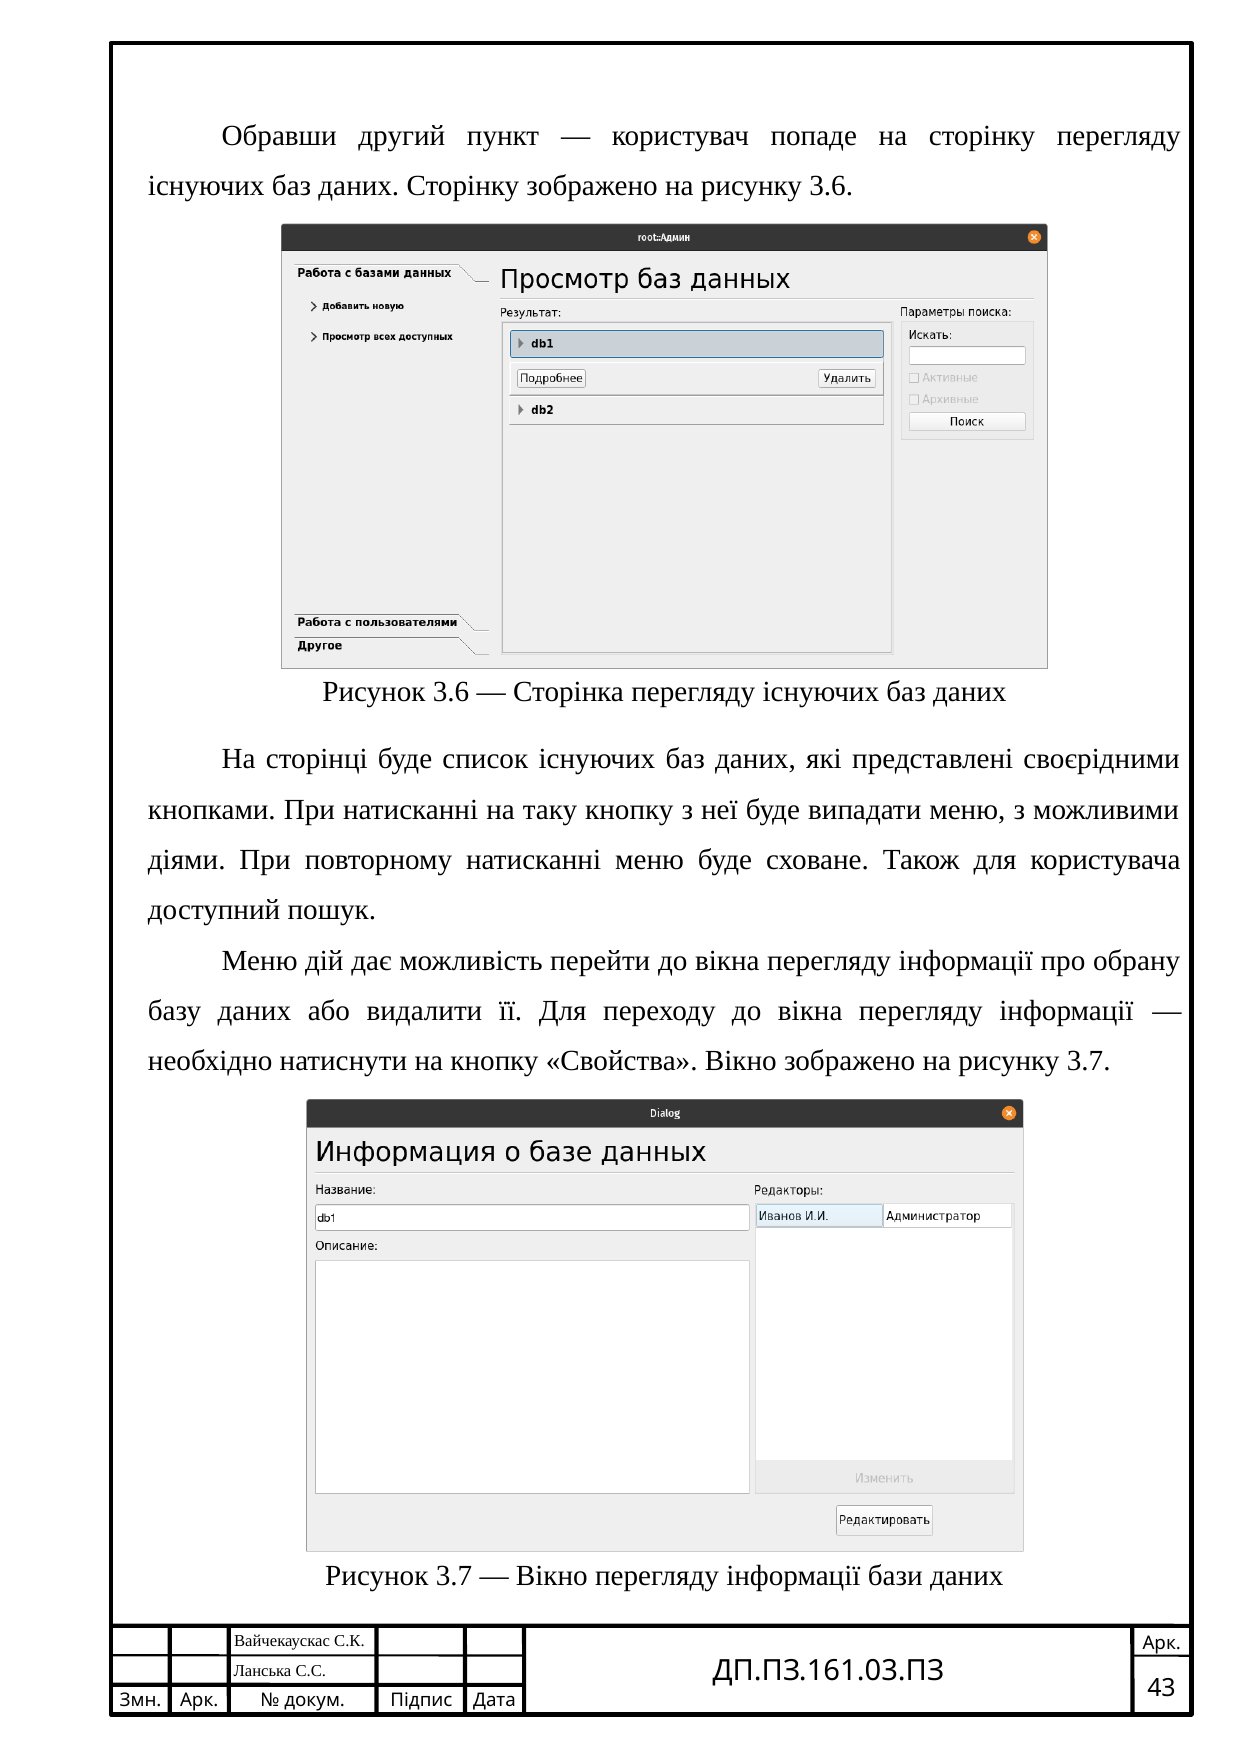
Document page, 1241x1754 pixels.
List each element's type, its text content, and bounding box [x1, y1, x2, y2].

picture [299, 1093, 1030, 1558]
text Обравши другий пункт — користувач попаде на сторінку перегляду існуючих баз даних. Сторінку зображено на рисунку 3.6. [148, 118, 1181, 202]
picture [274, 218, 1054, 675]
text Рисунок 3.7 — Вікно перегляду інформації бази даних [148, 1558, 1181, 1591]
text На сторінці буде список існуючих баз даних, які представлені своєрідними кнопками. При натисканні на таку кнопку з неї буде випадати меню, з можливими діями. При повторному натисканні меню буде сховане. Також для користувача доступний пошук. [148, 741, 1181, 926]
text Рисунок 3.6 — Сторінка перегляду існуючих баз даних [148, 674, 1181, 708]
text Меню дій дає можливість перейти до вікна перегляду інформації про обрану базу даних або видалити її. Для переходу до вікна перегляду інформації — необхідно натиснути на кнопку «Свойства». Вікно зображено на рисунку 3.7. [148, 943, 1181, 1077]
